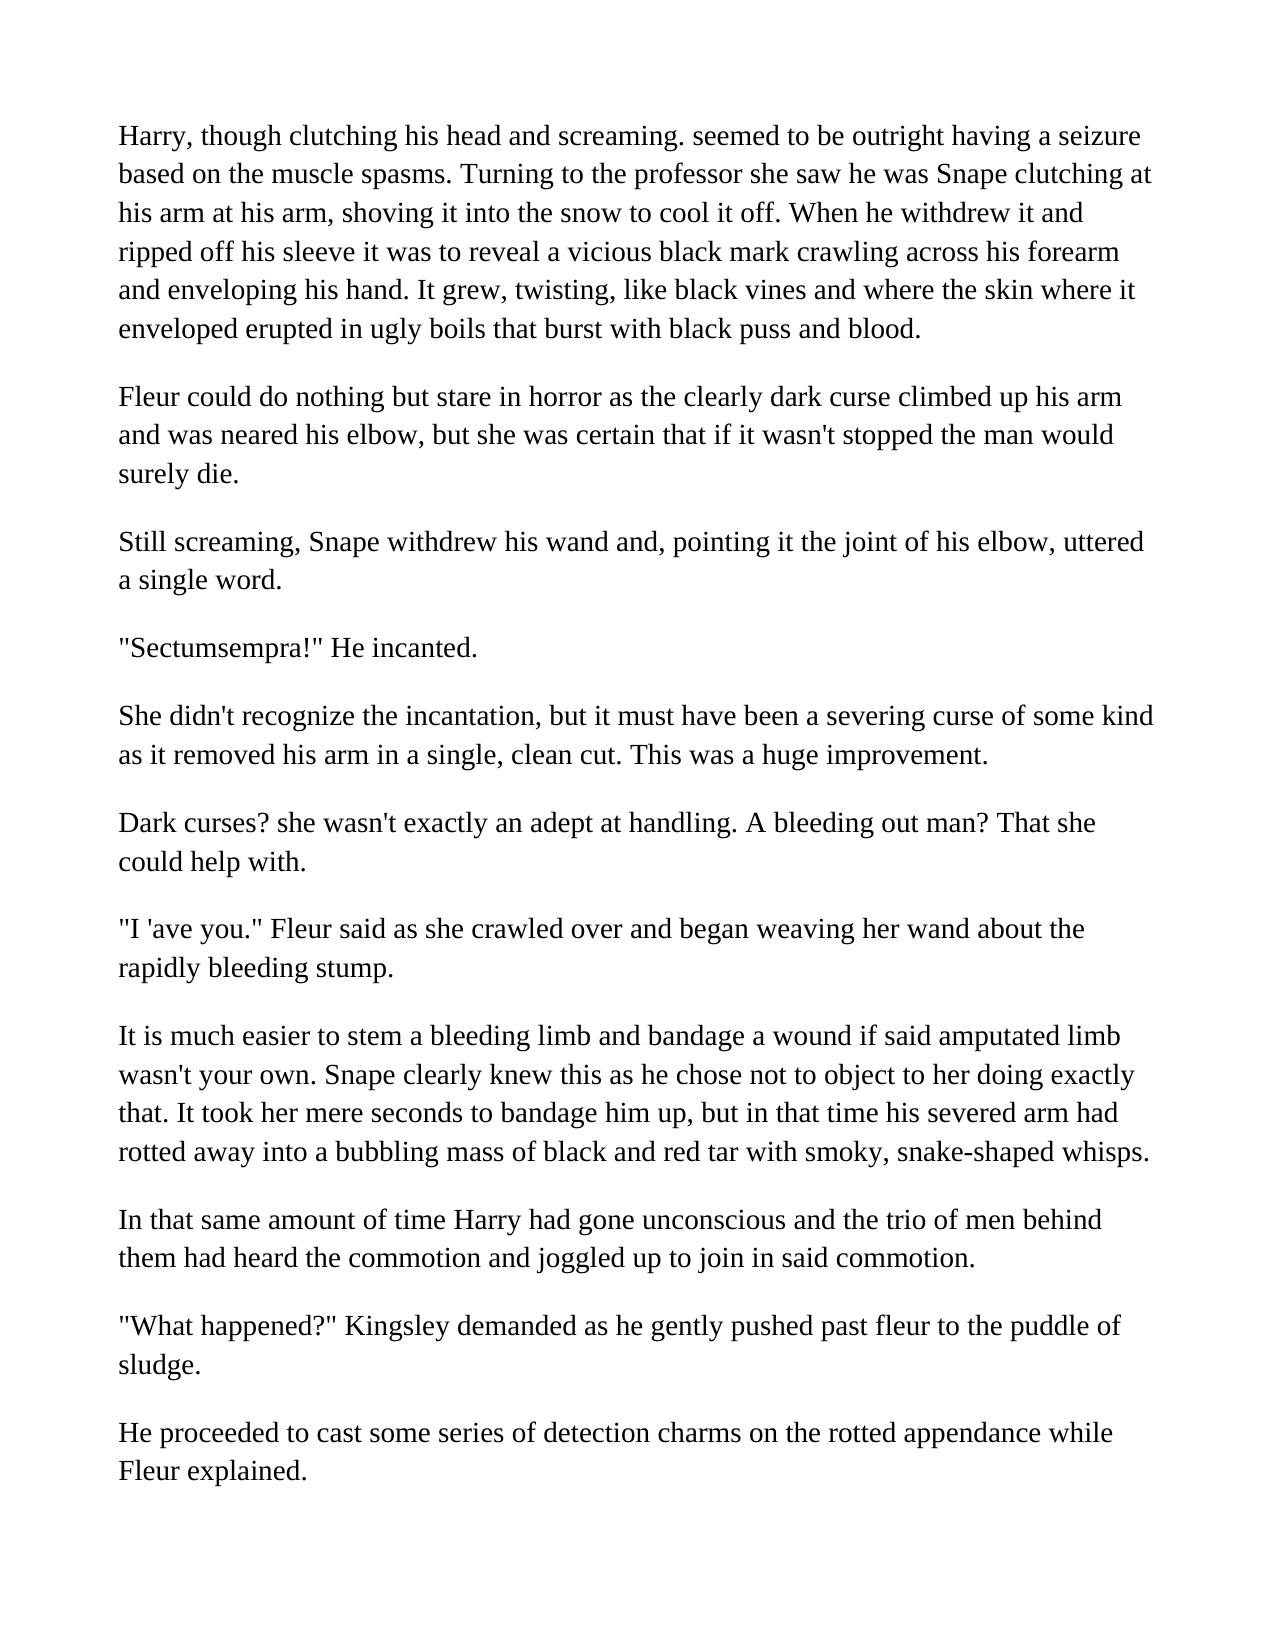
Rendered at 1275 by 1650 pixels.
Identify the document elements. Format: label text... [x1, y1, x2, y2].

text "I 'ave you." Fleur said as she crawled over and began weaving her wand about the rapidly bleeding stump. [118, 912, 1157, 984]
text Fleur could do nothing but stare in horror as the clearly dark curse climbed up his arm and was neared his elbow, but she was certain that if it wasn't stopped the man would surely die. [118, 379, 1157, 489]
text Dark curses? she wasn't exactly an adept at handling. A bleeding out man? That she could help with. [118, 805, 1157, 877]
text In that same amount of time Harry had gone unconscious and the trio of men behind them had heard the commotion and joggled up to join in said commotion. [118, 1202, 1157, 1274]
text "Sectumsempra!" He incanted. [118, 631, 1157, 664]
text She didn't recognize the incantation, but it must have been a severing curse of some kind as it removed his arm in a single, clean cut. This was a huge improvement. [118, 698, 1157, 771]
text It is much easier to stem a bleeding limb and bandage a wound if said amputated limb wasn't your own. Snape clearly knew this as he chose not to object to her doing exactly that. It took her mere seconds to bandage him up, but in that time his severed arm had rotted away into a bubbling mass of black and red tar with smoky, snake-shaped whisps. [118, 1018, 1157, 1167]
text He proceeded to cast some series of detection charms on the rotted appendance while Fleur explained. [118, 1415, 1157, 1487]
text "What happened?" Kingsley demanded as he gently pushed past fleur to the puddle of sludge. [118, 1308, 1157, 1381]
text Still screaming, Snape withdrew his wand and, pointing it the joint of his elbow, uttered a single word. [118, 524, 1157, 596]
text Harry, though clutching his head and screaming. seemed to be outright having a seizure based on the muscle spasms. Turning to the professor she saw he was Snape clutching at his arm at his arm, shoving it into the snow to cool it off. When he withdrew it and ripped off his sleeve it was to reveal a vicious black mark crawling across his forearm and enveloping his hand. It grew, twisting, like black vines and where the skin where it enveloped erupted in ugly boils that burst with black puss and blood. [118, 118, 1157, 344]
